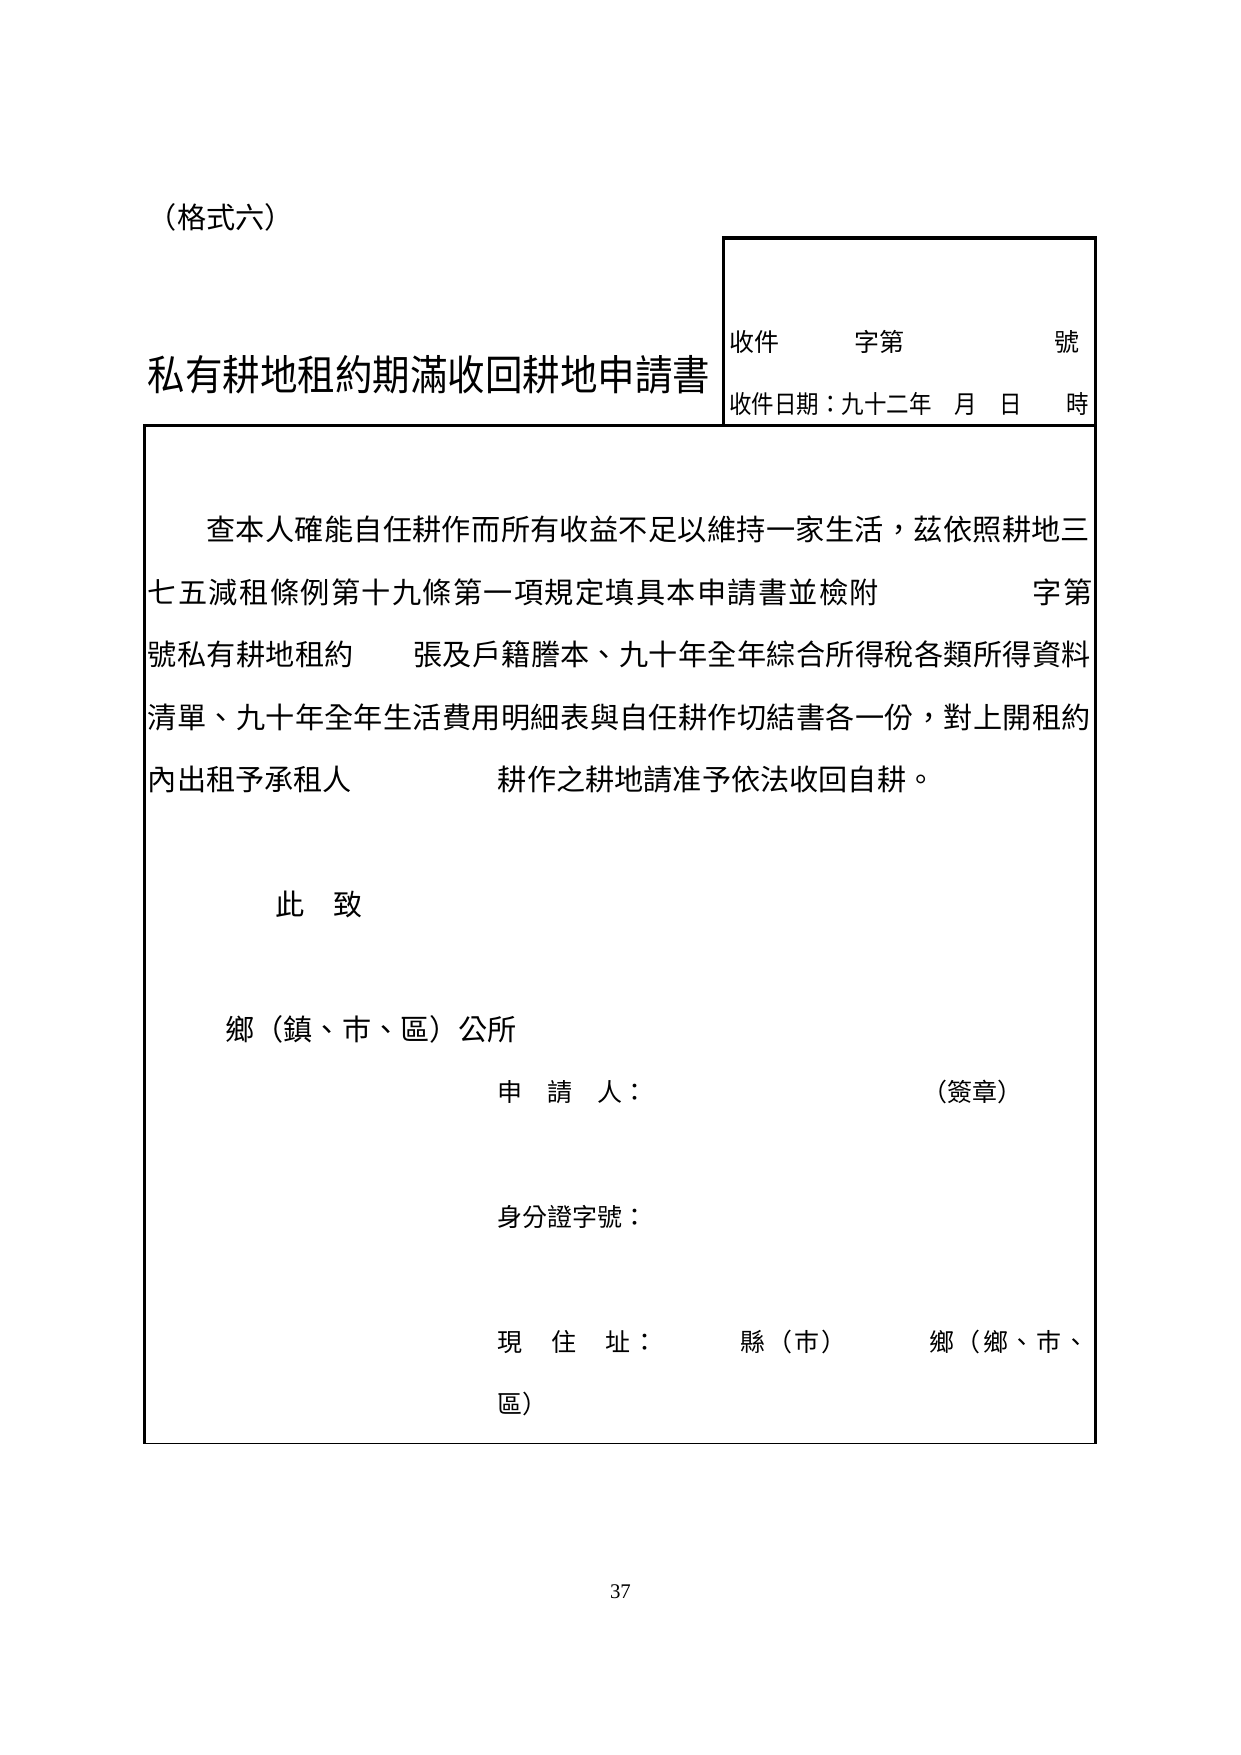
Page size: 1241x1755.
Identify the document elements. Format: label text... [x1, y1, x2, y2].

table_cell 查本人確能自任耕作而所有收益不足以維持一家生活，茲依照耕地三七五減租條例第十九條第一項規定填具本申請書並檢附 字第 號私有耕地租約 張及戶籍謄本、九十年全年綜合所得稅各類所得資料清單、九十年全年生活費用明細表與自任耕作切結書各一份，對上開租約內出租予承租人 耕作之耕地請准予依法收回自耕。 此 致 鄉（鎮、巿、區）公所 申 請 人： （簽章） 身分證字號： 現 住 址： 縣（巿） 鄉（鄉、巿、區） [146, 427, 1094, 1443]
table_header 收件 字第 號 收件日期：九十二年 月 日 時 [725, 240, 1094, 424]
text （格式六） [148, 174, 1093, 236]
table_header 私有耕地租約期滿收回耕地申請書 [145, 236, 722, 424]
